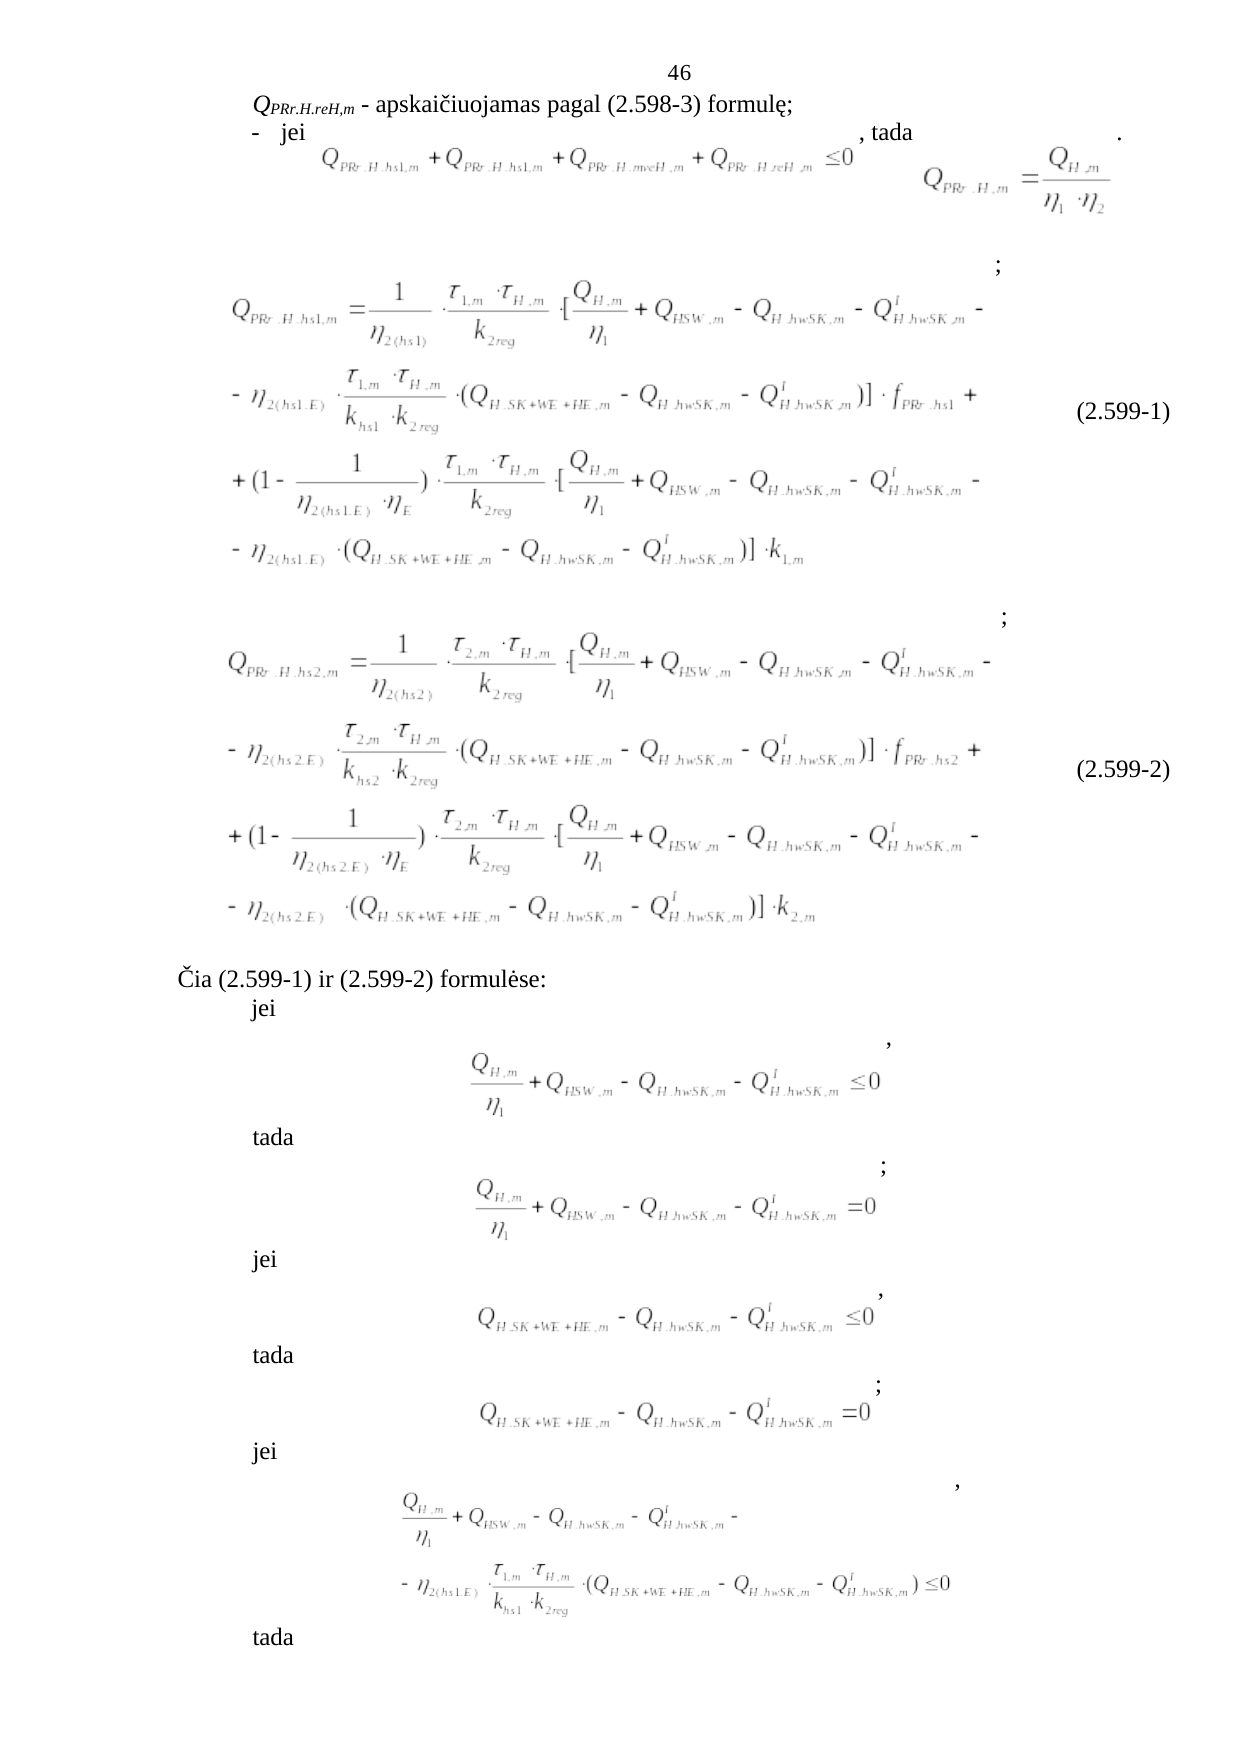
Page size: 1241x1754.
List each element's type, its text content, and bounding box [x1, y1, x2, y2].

text jei [177, 1436, 1181, 1464]
text tada [177, 1340, 1181, 1369]
text , [177, 1022, 1181, 1122]
text QPRr.H.reH,m - apskaičiuojamas pagal (2.598-3) formulę; [177, 89, 1181, 117]
text Čia (2.599-1) ir (2.599-2) formulėse: [177, 964, 1181, 993]
table_header (2.599-2) [1055, 601, 1181, 936]
text - jei , tada . [251, 117, 1181, 220]
text tada [177, 1122, 1181, 1150]
text , [177, 1464, 1181, 1622]
text jei [177, 1244, 1181, 1273]
table_header ; [177, 249, 1053, 572]
table_header (2.599-1) [1053, 249, 1181, 572]
text jei [177, 993, 1181, 1022]
text , [177, 1273, 1181, 1340]
table_header ; [177, 601, 1054, 936]
text ; [177, 1150, 1181, 1244]
text ; [177, 1369, 1181, 1436]
text tada [177, 1622, 1181, 1651]
